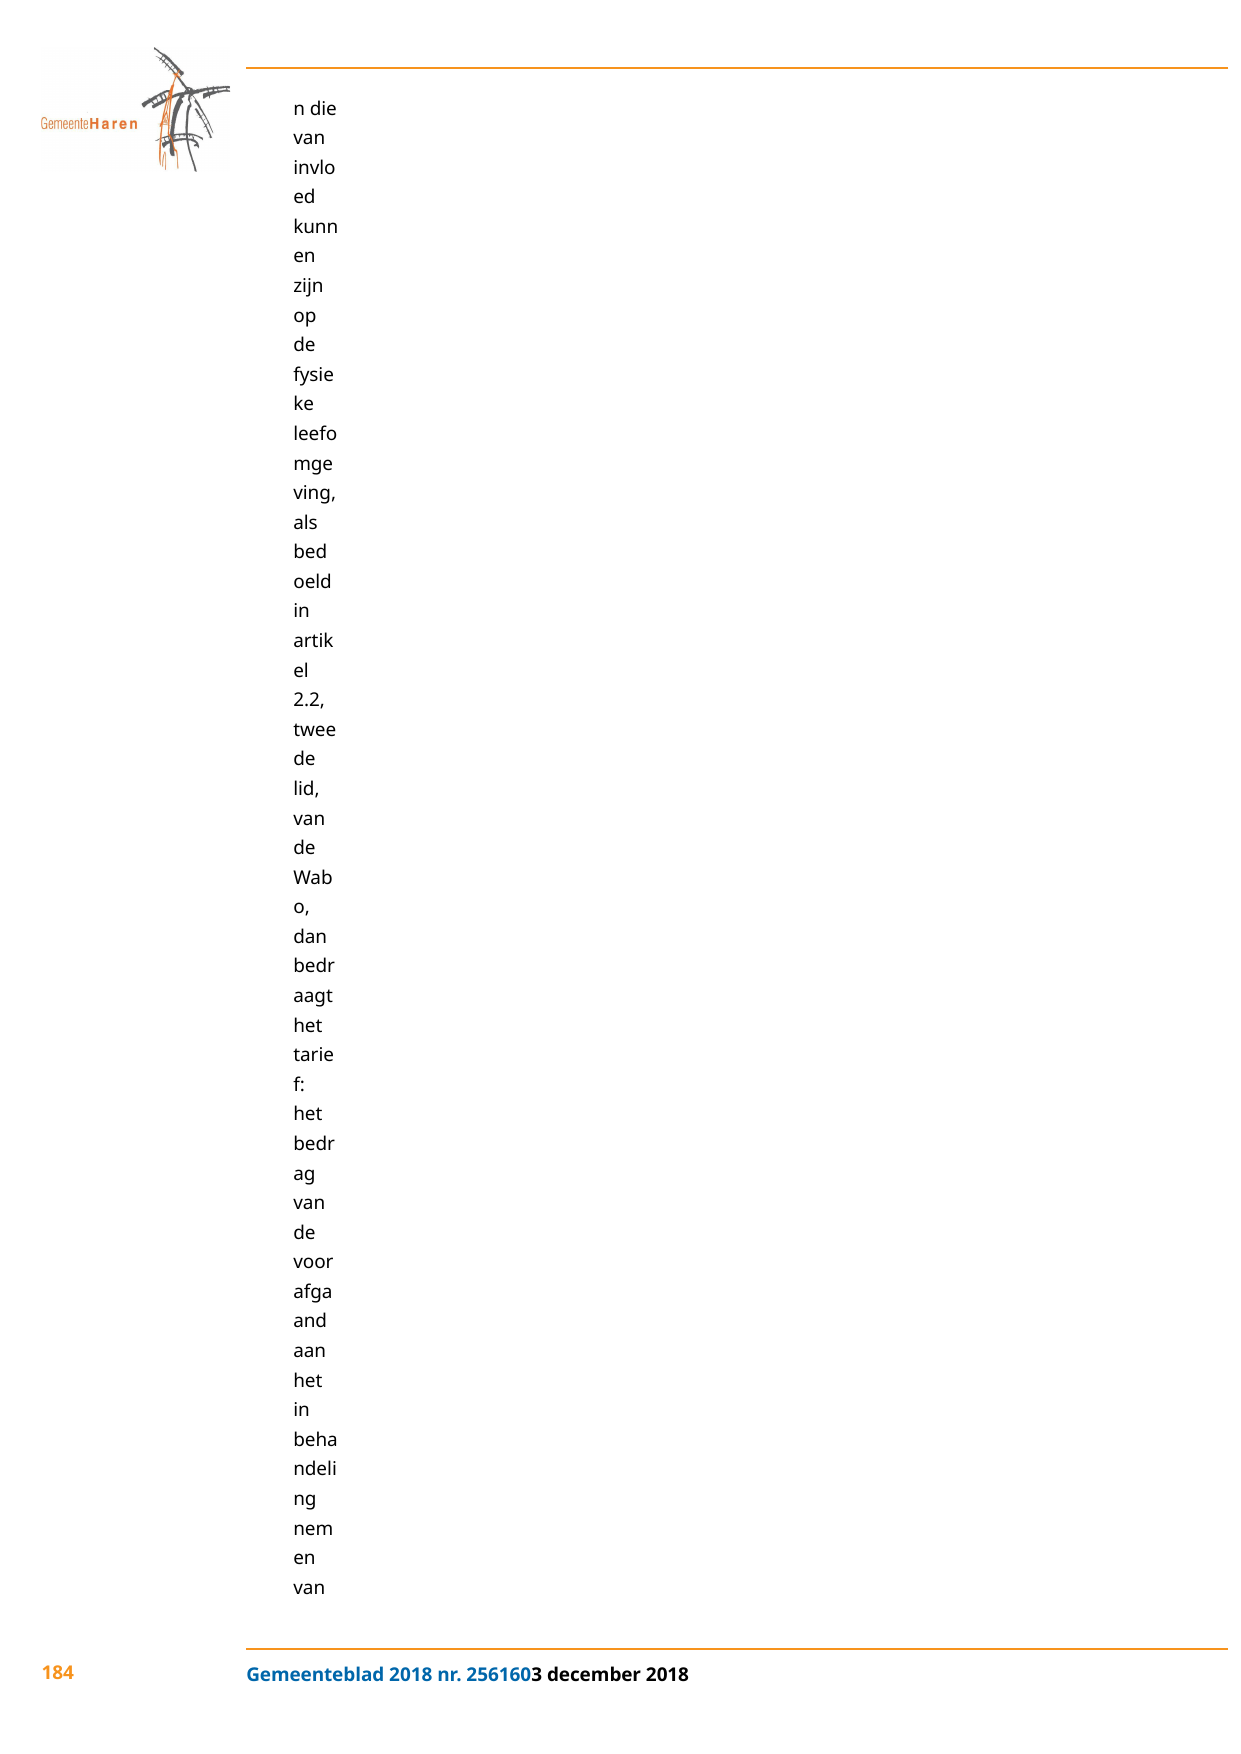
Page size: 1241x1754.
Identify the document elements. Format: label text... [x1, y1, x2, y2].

table_cell [338, 95, 383, 1600]
picture [41, 47, 231, 172]
table_cell n die van invloed kunnen zijn op de fysieke leefomgeving, als bedoeld in artikel 2.2, tweede lid, van de Wabo, dan bedraagt het tarief: het bedrag van de voorafgaand aan het in behandeling nemen van [293, 95, 338, 1600]
table_cell [248, 95, 293, 1600]
table_cell [384, 95, 429, 1600]
